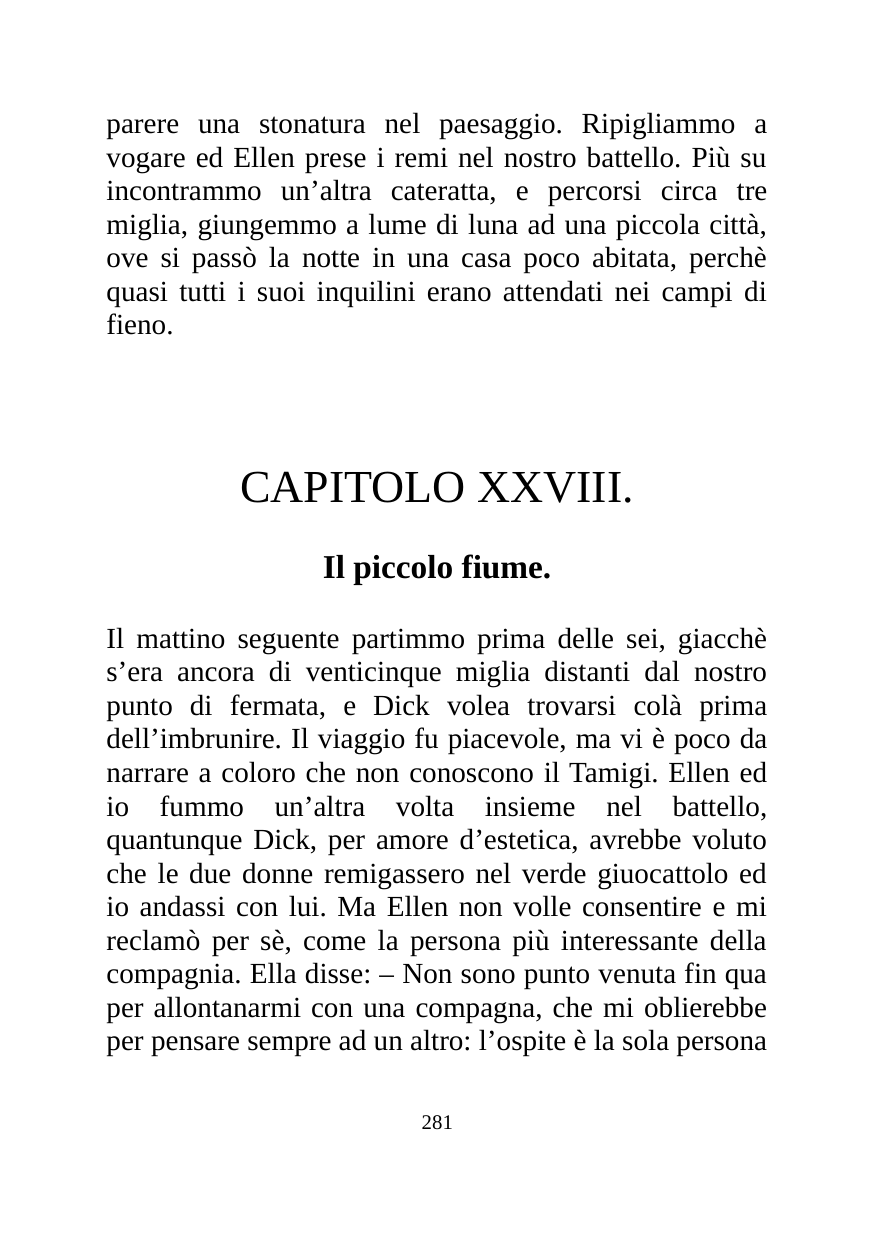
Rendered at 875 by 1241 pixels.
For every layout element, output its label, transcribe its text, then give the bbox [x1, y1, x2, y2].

text parere una stonatura nel paesaggio. Ripigliammo a vogare ed Ellen prese i remi nel nostro battello. Più su incontrammo un’altra cateratta, e percorsi circa tre miglia, giungemmo a lume di luna ad una piccola città, ove si passò la notte in una casa poco abitata, perchè quasi tutti i suoi inquilini erano attendati nei campi di fieno. [106, 106, 768, 341]
subtitle CAPITOLO XXVIII. [106, 459, 768, 512]
subtitle Il piccolo fiume. [106, 547, 768, 586]
text Il mattino seguente partimmo prima delle sei, giacchè s’era ancora di venticinque miglia distanti dal nostro punto di fermata, e Dick volea trovarsi colà prima dell’imbrunire. Il viaggio fu piacevole, ma vi è poco da narrare a coloro che non conoscono il Tamigi. Ellen ed io fummo un’altra volta insieme nel battello, quantunque Dick, per amore d’estetica, avrebbe voluto che le due donne remigassero nel verde giuocattolo ed io andassi con lui. Ma Ellen non volle consentire e mi reclamò per sè, come la persona più interessante della compagnia. Ella disse: – Non sono punto venuta fin qua per allontanarmi con una compagna, che mi oblierebbe per pensare sempre ad un altro: l’ospite è la sola persona [106, 621, 768, 1057]
